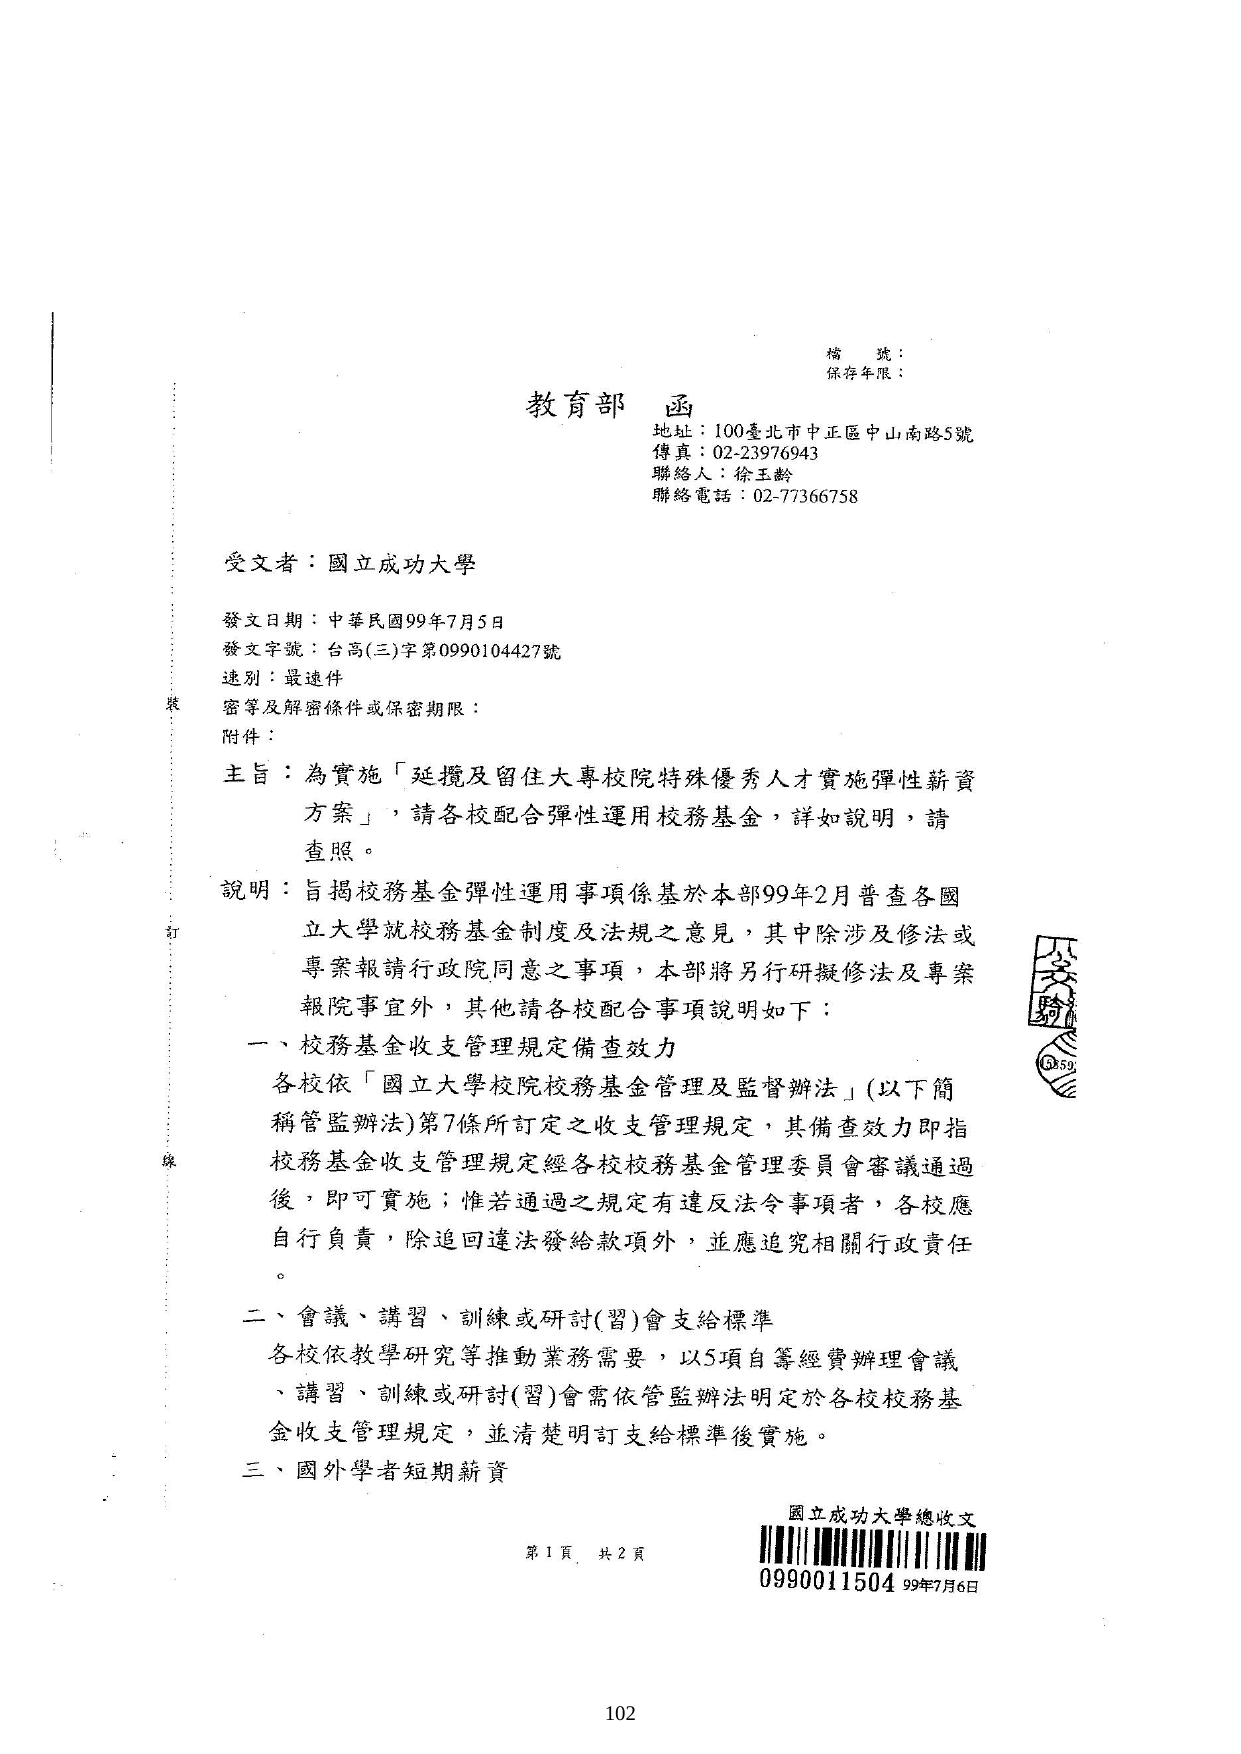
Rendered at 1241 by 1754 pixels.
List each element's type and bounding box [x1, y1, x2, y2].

picture [48, 312, 1138, 1672]
